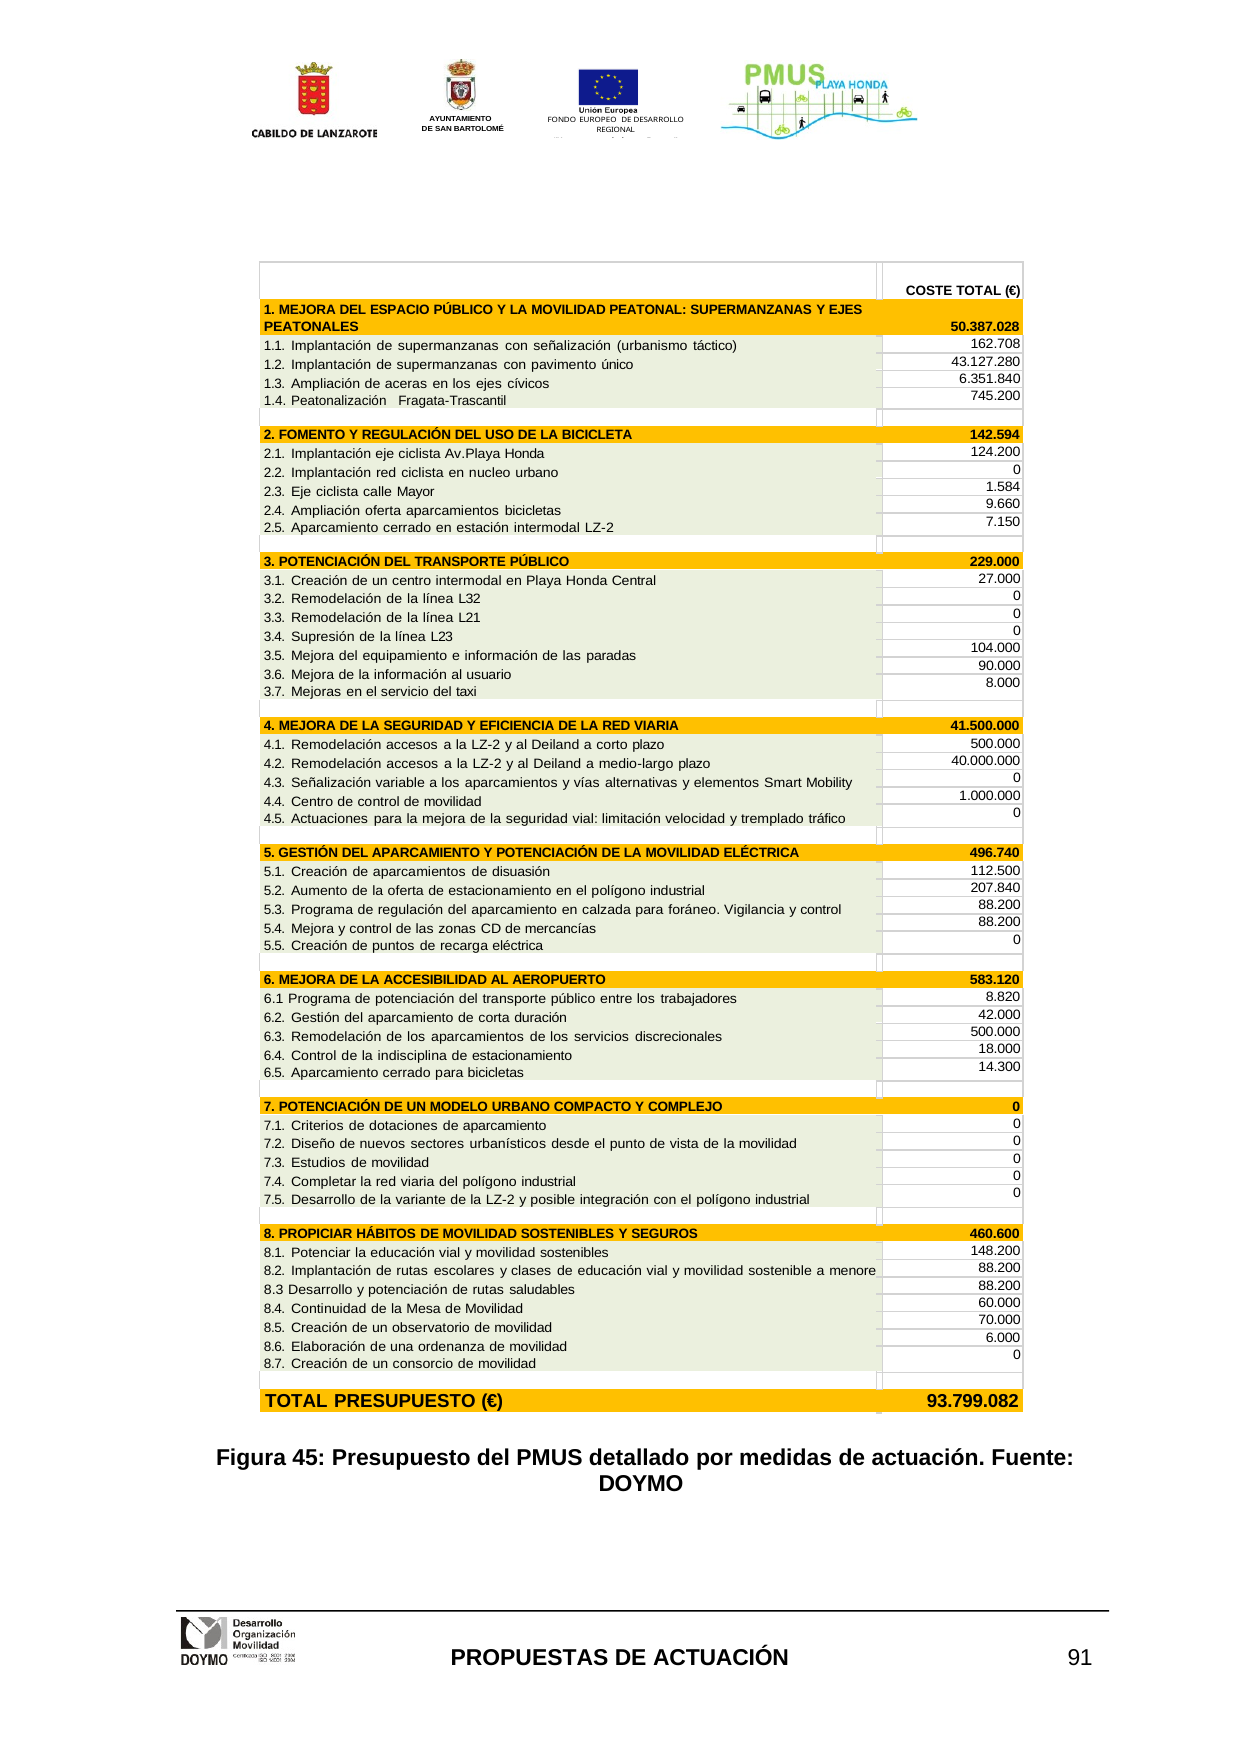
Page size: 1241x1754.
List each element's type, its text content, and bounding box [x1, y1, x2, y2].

table_cell [876, 1168, 882, 1184]
table_cell 4. MEJORA DE LA SEGURIDAD Y EFICIENCIA DE LA RED VIARIA [260, 717, 876, 734]
table_cell [876, 915, 882, 930]
table_cell [883, 828, 1022, 844]
table_cell [260, 826, 876, 844]
table_cell 162.708 [883, 335, 1022, 352]
table_cell 745.200 [883, 388, 1022, 408]
table_cell [876, 863, 882, 878]
picture [180, 1617, 295, 1665]
table_cell 6.000 [883, 1330, 1022, 1345]
table_cell [876, 1024, 882, 1040]
table_cell [876, 990, 882, 1005]
table_cell 43.127.280 [883, 354, 1022, 369]
picture [252, 62, 378, 139]
table_cell 9.660 [883, 496, 1022, 512]
table_cell 88.200 [883, 897, 1022, 913]
table_cell 1.000.000 [883, 788, 1022, 803]
table_cell 1.584 [883, 479, 1022, 495]
table_header COSTE TOTAL (€) [883, 263, 1022, 299]
table_cell 0 [883, 932, 1022, 953]
table_cell Implantación de supermanzanas con señalización (urbanismo táctico) Implantación de supermanzanas con pavimento único Ampliación de aceras en los ejes cívicos Peatonalización Fragata-Trascantil [260, 335, 876, 408]
table_cell [877, 410, 882, 426]
table_cell 14.300 [883, 1059, 1022, 1080]
table_cell [876, 788, 882, 803]
table_cell [260, 953, 876, 971]
table_cell [876, 300, 882, 335]
table_cell 27.000 [883, 570, 1022, 587]
table_cell [876, 770, 882, 786]
table_cell 5. GESTIÓN DEL APARCAMIENTO Y POTENCIACIÓN DE LA MOVILIDAD ELÉCTRICA [260, 844, 876, 861]
table_cell [883, 1082, 1022, 1097]
table_cell [876, 588, 882, 604]
table_cell [876, 1099, 882, 1114]
text Figura 45: Presupuesto del PMUS detallado por medidas de actuación. Fuente: DOYMO [216, 1443, 1146, 1496]
table_cell 496.740 [882, 844, 1023, 861]
table_cell 93.799.082 [882, 1389, 1023, 1412]
table_header [260, 263, 876, 299]
table_cell [876, 606, 882, 621]
table_cell [876, 1041, 882, 1057]
table_cell 207.840 [883, 880, 1022, 896]
table_cell 40.000.000 [883, 753, 1022, 769]
table_cell 0 [883, 1115, 1022, 1132]
table_cell [876, 658, 882, 673]
table_cell Potenciar la educación vial y movilidad sostenibles Implantación de rutas escolares y clases de educación vial y movilidad sostenible a menore 8.3 Desarrollo y potenciación de rutas saludables Continuidad de la Mesa de Movilidad Creación de un observatorio de movilidad Elaboración de una ordenanza de movilidad Creación de un consorcio de movilidad [260, 1241, 876, 1371]
table_cell 229.000 [882, 552, 1023, 569]
table_header [877, 263, 882, 299]
table_cell 0 [883, 1347, 1022, 1371]
table_cell [877, 1082, 882, 1097]
table_cell TOTAL PRESUPUESTO (€) [260, 1389, 876, 1412]
table_cell [883, 1373, 1022, 1389]
table_cell [876, 623, 882, 639]
table_cell [876, 897, 882, 913]
table_cell 3. POTENCIACIÓN DEL TRANSPORTE PÚBLICO [260, 552, 876, 569]
table_cell 0 [883, 805, 1022, 826]
table_cell [876, 675, 882, 699]
table_cell [876, 1390, 882, 1412]
table_cell [876, 1243, 882, 1259]
table_cell [876, 1226, 882, 1241]
picture [577, 68, 639, 114]
table_cell 104.000 [883, 640, 1022, 656]
table_cell [876, 736, 882, 751]
table_cell [877, 955, 882, 971]
table_cell 0 [883, 770, 1022, 786]
table_cell 6.351.840 [883, 371, 1022, 387]
table_cell [876, 337, 882, 352]
picture [443, 59, 478, 111]
table_cell [876, 845, 882, 861]
table_cell [260, 700, 876, 717]
table_cell [877, 1208, 882, 1224]
table_cell 0 [883, 1151, 1022, 1166]
table_cell [877, 828, 882, 844]
table_cell [876, 354, 882, 369]
table_cell [877, 701, 882, 717]
table_cell 112.500 [883, 861, 1022, 878]
table_cell Criterios de dotaciones de aparcamiento Diseño de nuevos sectores urbanísticos desde el punto de vista de la movilidad Estudios de movilidad Completar la red viaria del polígono industrial Desarrollo de la variante de la LZ-2 y posible integración con el polígono industrial [260, 1115, 876, 1207]
table_cell [876, 496, 882, 512]
table_cell [876, 1347, 882, 1371]
table_cell [876, 1295, 882, 1311]
table_cell [876, 1330, 882, 1345]
table_cell [883, 410, 1022, 426]
table_cell 90.000 [883, 658, 1022, 673]
table_cell [876, 514, 882, 535]
table_cell [876, 571, 882, 587]
table_cell 0 [883, 1185, 1022, 1207]
table_cell 8. PROPICIAR HÁBITOS DE MOVILIDAD SOSTENIBLES Y SEGUROS [260, 1224, 876, 1241]
table_cell [876, 1312, 882, 1328]
table_cell 0 [883, 1168, 1022, 1184]
table_cell 0 [883, 1133, 1022, 1149]
table_cell 0 [883, 606, 1022, 621]
table_cell [876, 1185, 882, 1207]
table_cell 0 [883, 462, 1022, 477]
table_cell [877, 1373, 882, 1389]
table_cell [876, 1059, 882, 1080]
table_cell 0 [883, 588, 1022, 604]
table_cell 7. POTENCIACIÓN DE UN MODELO URBANO COMPACTO Y COMPLEJO [260, 1097, 876, 1114]
table_cell 88.200 [883, 915, 1022, 930]
table_cell [260, 1207, 876, 1224]
table_cell 0 [883, 623, 1022, 639]
table_cell [876, 932, 882, 953]
table_cell 18.000 [883, 1041, 1022, 1057]
table_cell 148.200 [883, 1241, 1022, 1259]
table_cell 88.200 [883, 1260, 1022, 1276]
table_cell [260, 408, 876, 426]
table_cell 583.120 [882, 971, 1023, 988]
table_cell [876, 445, 882, 460]
table_cell 7.150 [883, 514, 1022, 535]
table_cell 500.000 [883, 734, 1022, 751]
table_cell 1. MEJORA DEL ESPACIO PÚBLICO Y LA MOVILIDAD PEATONAL: SUPERMANZANAS Y EJES PEATONALES [260, 299, 876, 335]
table_cell 124.200 [883, 443, 1022, 460]
table_cell [876, 462, 882, 477]
table_cell [876, 640, 882, 656]
table_cell 142.594 [882, 426, 1023, 443]
table_cell [876, 554, 882, 569]
table_cell [876, 427, 882, 443]
table_cell 500.000 [883, 1024, 1022, 1040]
table_cell [876, 1278, 882, 1293]
table_cell [876, 718, 882, 734]
table_cell 50.387.028 [882, 299, 1023, 335]
table_cell [876, 1007, 882, 1022]
table_cell 6.1 Programa de potenciación del transporte público entre los trabajadores Gestión del aparcamiento de corta duración Remodelación de los aparcamientos de los servicios discrecionales Control de la indisciplina de estacionamiento Aparcamiento cerrado para bicicletas [260, 988, 876, 1080]
table_cell [876, 479, 882, 495]
table_cell [876, 1133, 882, 1149]
table_cell [877, 537, 882, 552]
table_cell 8.000 [883, 675, 1022, 699]
table_cell [876, 1260, 882, 1276]
table_cell 70.000 [883, 1312, 1022, 1328]
picture [720, 60, 918, 140]
table_cell 42.000 [883, 1007, 1022, 1022]
table_cell 0 [882, 1097, 1023, 1114]
table_cell [260, 1080, 876, 1097]
table_cell [876, 388, 882, 408]
table_cell [876, 1116, 882, 1132]
table_cell [883, 537, 1022, 552]
table_cell 60.000 [883, 1295, 1022, 1311]
table_cell [876, 371, 882, 387]
table_cell [876, 805, 882, 826]
table_cell [883, 1208, 1022, 1224]
table_cell [876, 1151, 882, 1166]
table_cell 8.820 [883, 988, 1022, 1005]
table_cell 460.600 [882, 1224, 1023, 1241]
table_cell Creación de un centro intermodal en Playa Honda Central Remodelación de la línea L32 Remodelación de la línea L21 Supresión de la línea L23 Mejora del equipamiento e información de las paradas Mejora de la información al usuario Mejoras en el servicio del taxi [260, 570, 876, 699]
table_cell 2. FOMENTO Y REGULACIÓN DEL USO DE LA BICICLETA [260, 426, 876, 443]
table_cell Implantación eje ciclista Av.Playa Honda Implantación red ciclista en nucleo urbano Eje ciclista calle Mayor Ampliación oferta aparcamientos bicicletas Aparcamiento cerrado en estación intermodal LZ-2 [260, 443, 876, 535]
table_cell [883, 701, 1022, 717]
table_cell Remodelación accesos a la LZ-2 y al Deiland a corto plazo Remodelación accesos a la LZ-2 y al Deiland a medio-largo plazo Señalización variable a los aparcamientos y vías alternativas y elementos Smart Mobility Centro de control de movilidad Actuaciones para la mejora de la seguridad vial: limitación velocidad y tremplado tráfico [260, 734, 876, 826]
table_cell [876, 753, 882, 769]
table_cell [876, 972, 882, 988]
table_cell [260, 1371, 876, 1389]
table_cell 6. MEJORA DE LA ACCESIBILIDAD AL AEROPUERTO [260, 971, 876, 988]
table_cell [883, 955, 1022, 971]
table_cell 41.500.000 [882, 717, 1023, 734]
table_cell [876, 880, 882, 896]
table_cell [260, 535, 876, 552]
table_cell Creación de aparcamientos de disuasión Aumento de la oferta de estacionamiento en el polígono industrial Programa de regulación del aparcamiento en calzada para foráneo. Vigilancia y control Mejora y control de las zonas CD de mercancías Creación de puntos de recarga eléctrica [260, 861, 876, 953]
table_cell 88.200 [883, 1278, 1022, 1293]
